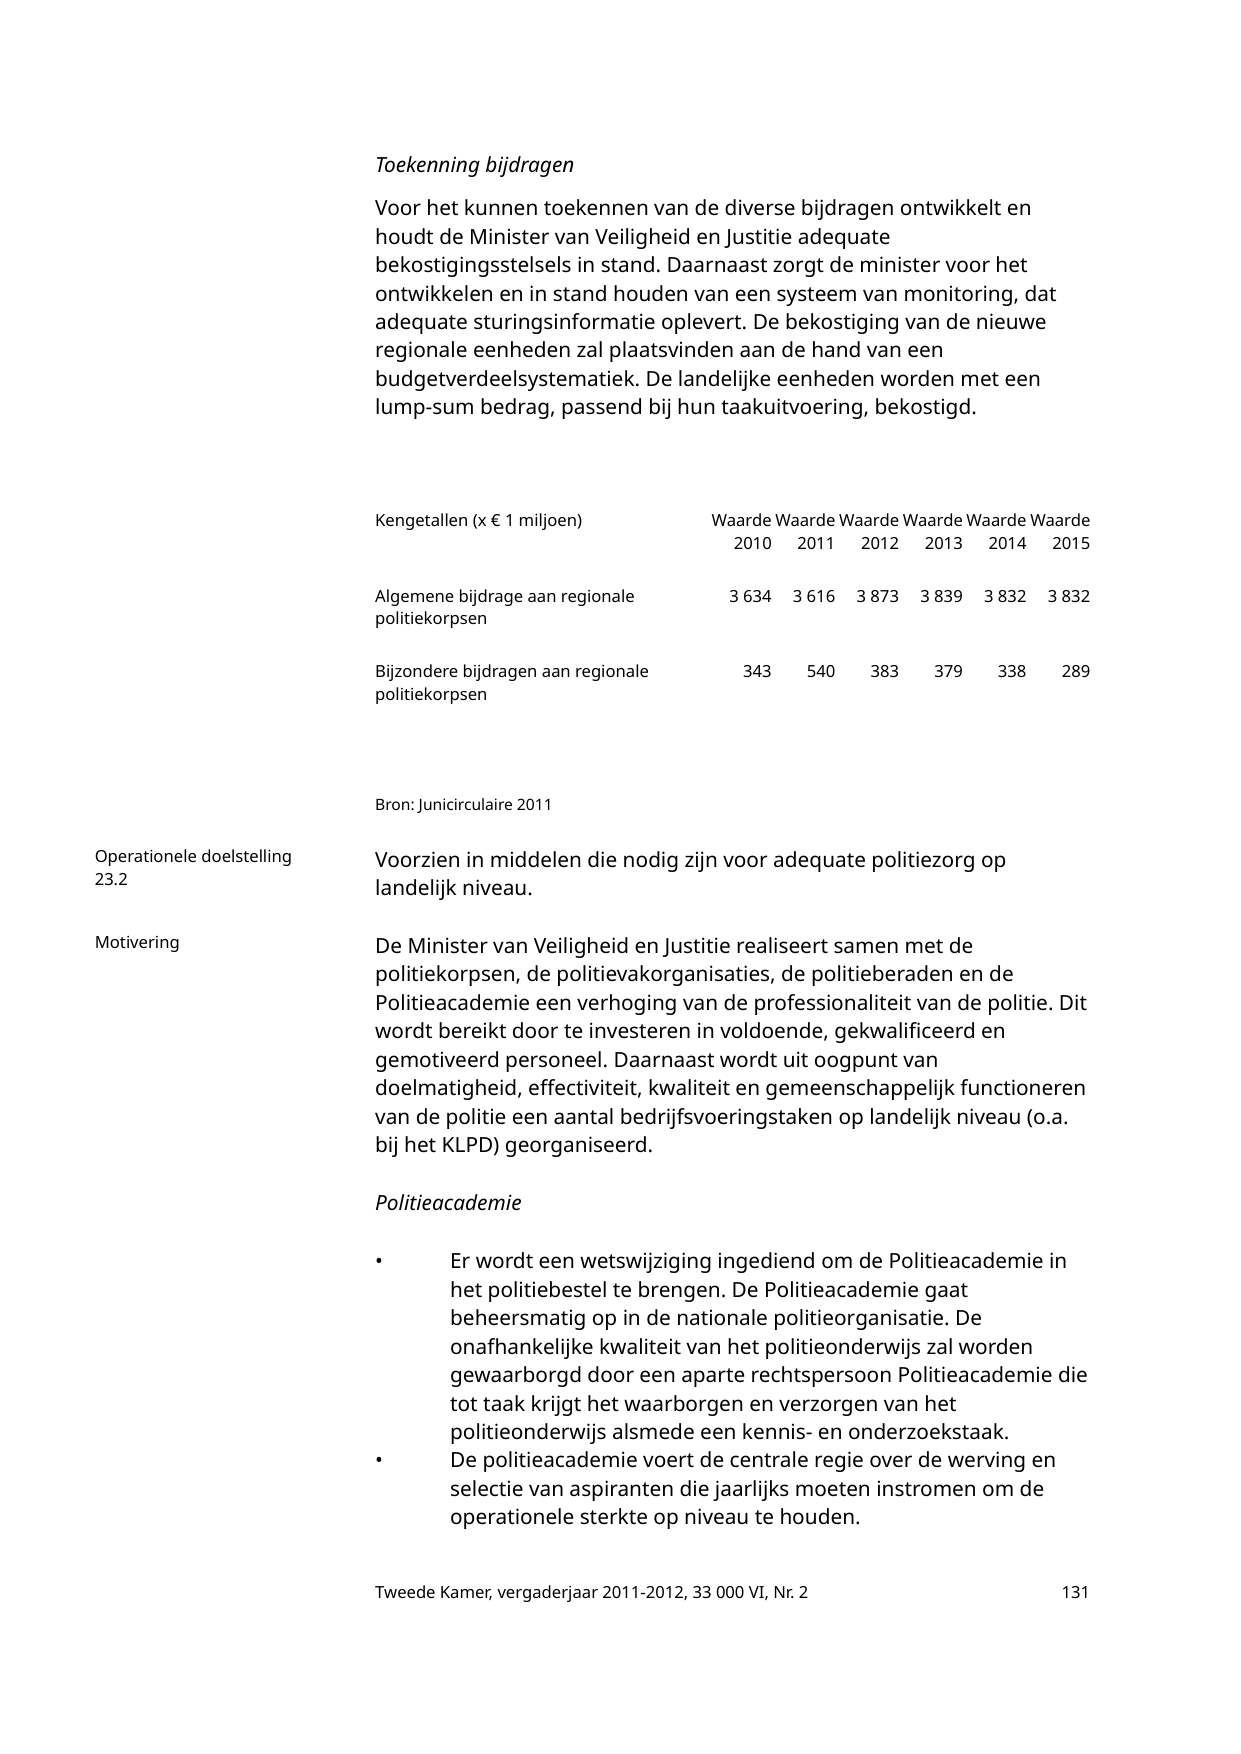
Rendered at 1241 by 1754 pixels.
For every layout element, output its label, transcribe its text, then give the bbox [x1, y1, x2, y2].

table_header Waarde 2012 [835, 509, 899, 584]
text Voor het kunnen toekennen van de diverse bijdragen ontwikkelt en houdt de Minister van Veiligheid en Justitie adequate bekostigingsstelsels in stand. Daarnaast zorgt de minister voor het ontwikkelen en in stand houden van een systeem van monitoring, dat adequate sturingsinformatie oplevert. De bekostiging van de nieuwe regionale eenheden zal plaatsvinden aan de hand van een budgetverdeelsystematiek. De landelijke eenheden worden met een lump-sum bedrag, passend bij hun taakuitvoering, bekostigd. [375, 193, 1090, 421]
text Politieacademie [375, 1188, 1090, 1217]
table_header Waarde 2010 [708, 509, 771, 584]
text Toekenning bijdragen [375, 150, 1090, 178]
table_header Waarde 2014 [963, 509, 1026, 584]
table_cell 3 873 [835, 584, 899, 660]
table_cell 379 [899, 660, 963, 735]
text Bron: Junicirculaire 2011 [375, 793, 1090, 815]
list De politieacademie voert de centrale regie over de werving en selectie van aspiranten die jaarlijks moeten instromen om de operationele sterkte op niveau te houden. [375, 1446, 1090, 1531]
table_cell 540 [771, 660, 835, 735]
text Operationele doelstelling 23.2 [94, 845, 328, 890]
text Voorzien in middelen die nodig zijn voor adequate politiezorg op landelijk niveau. [375, 845, 1090, 902]
text Motivering [94, 931, 328, 954]
table_cell Bijzondere bijdragen aan regionale politiekorpsen [375, 660, 708, 735]
table_header Waarde 2013 [899, 509, 963, 584]
table_cell 3 832 [963, 584, 1026, 660]
table_cell 289 [1026, 660, 1090, 735]
table_header Waarde 2011 [771, 509, 835, 584]
table_cell 3 839 [899, 584, 963, 660]
table_cell 383 [835, 660, 899, 735]
table_header Waarde 2015 [1026, 509, 1090, 584]
table_cell 3 616 [771, 584, 835, 660]
table_cell 3 832 [1026, 584, 1090, 660]
text De Minister van Veiligheid en Justitie realiseert samen met de politiekorpsen, de politievakorganisaties, de politieberaden en de Politieacademie een verhoging van de professionaliteit van de politie. Dit wordt bereikt door te investeren in voldoende, gekwalificeerd en gemotiveerd personeel. Daarnaast wordt uit oogpunt van doelmatigheid, effectiviteit, kwaliteit en gemeenschappelijk functioneren van de politie een aantal bedrijfsvoeringstaken op landelijk niveau (o.a. bij het KLPD) georganiseerd. [375, 931, 1090, 1159]
table_cell 3 634 [708, 584, 771, 660]
table_cell 338 [963, 660, 1026, 735]
list Er wordt een wetswijziging ingediend om de Politieacademie in het politiebestel te brengen. De Politieacademie gaat beheersmatig op in de nationale politieorganisatie. De onafhankelijke kwaliteit van het politieonderwijs zal worden gewaarborgd door een aparte rechtspersoon Politieacademie die tot taak krijgt het waarborgen en verzorgen van het politieonderwijs alsmede een kennis- en onderzoekstaak. [375, 1247, 1090, 1446]
table_header Kengetallen (x € 1 miljoen) [375, 509, 708, 584]
table_cell 343 [708, 660, 771, 735]
table_cell Algemene bijdrage aan regionale politiekorpsen [375, 584, 708, 660]
